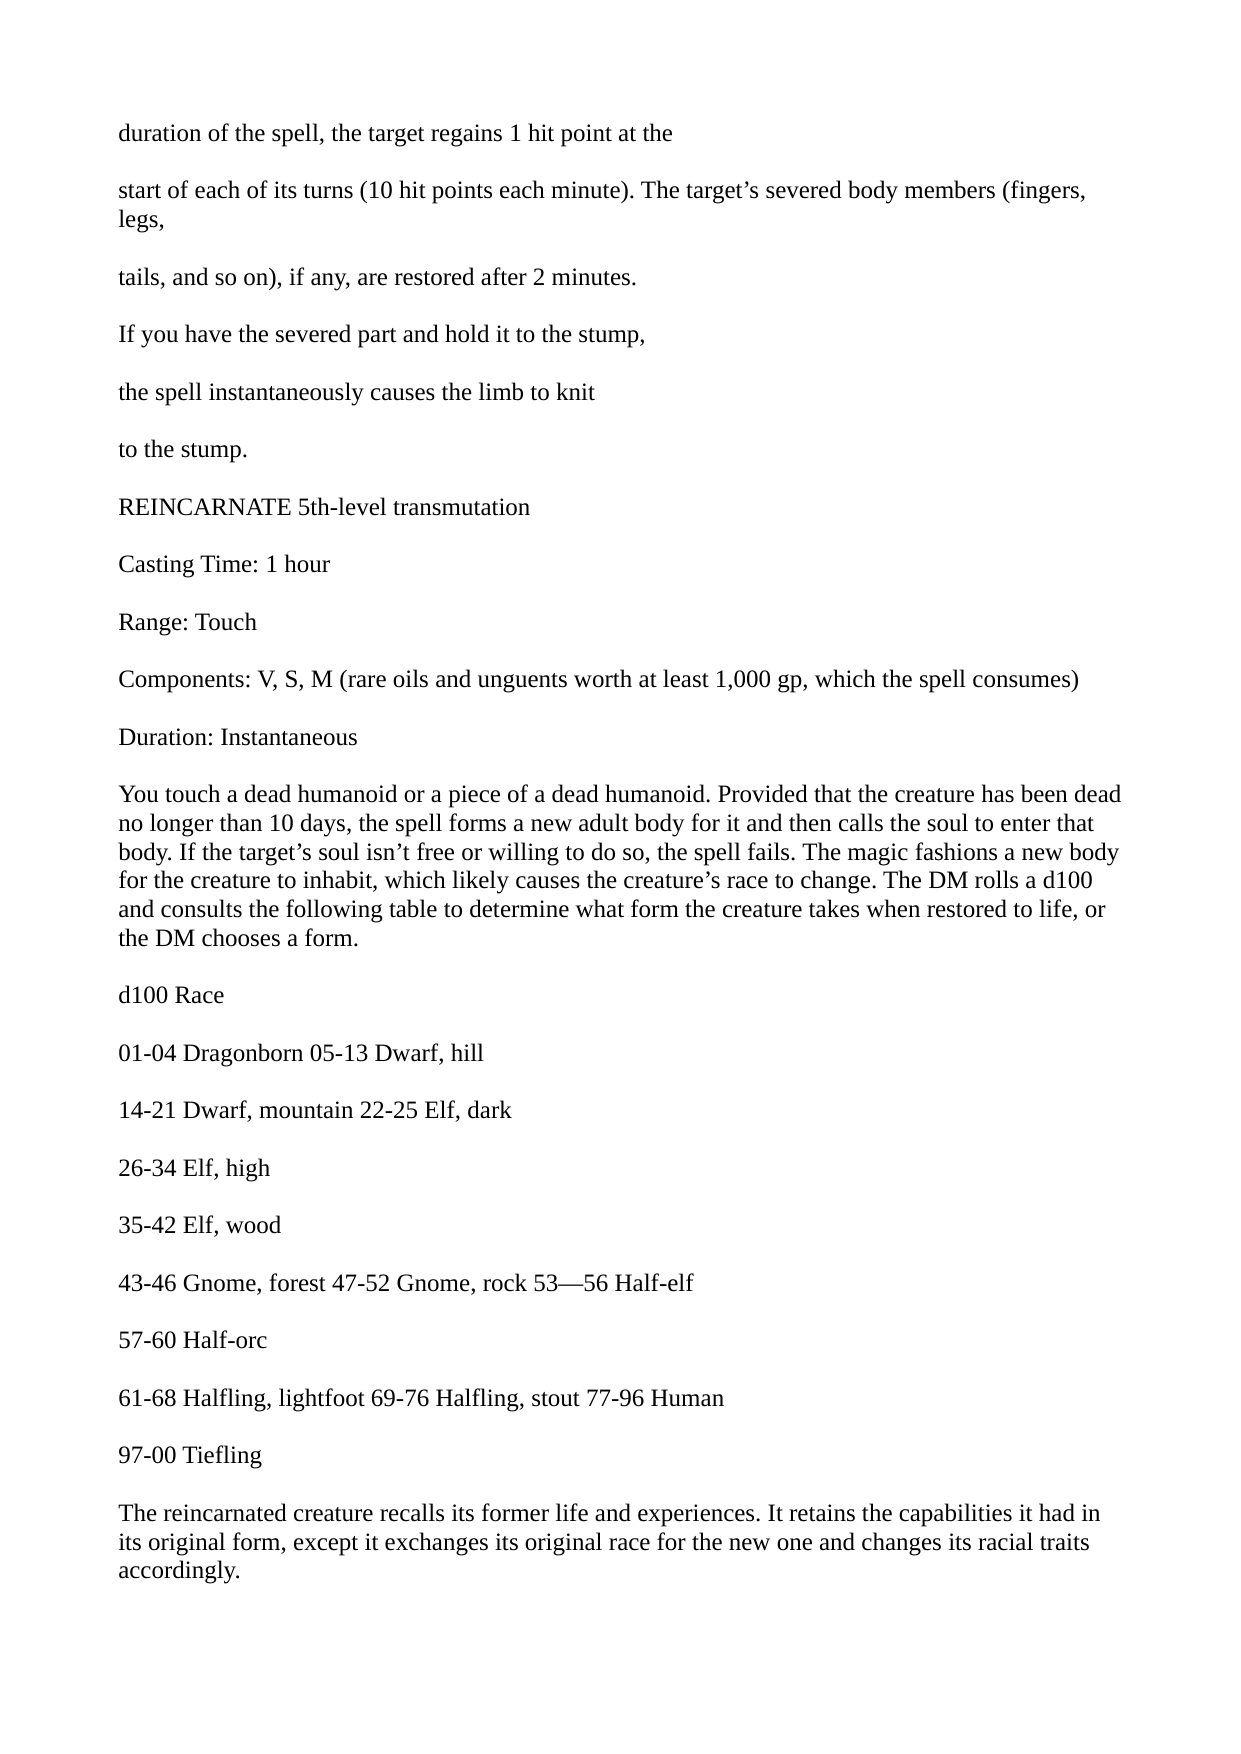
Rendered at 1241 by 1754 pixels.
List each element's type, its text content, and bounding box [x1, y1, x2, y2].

text REINCARNATE 5th-level transmutation [118, 492, 1122, 521]
text 43-46 Gnome, forest 47-52 Gnome, rock 53—56 Half-elf [118, 1268, 1122, 1297]
text tails, and so on), if any, are restored after 2 minutes. [118, 262, 1122, 291]
text You touch a dead humanoid or a piece of a dead humanoid. Provided that the creature has been dead no longer than 10 days, the spell forms a new adult body for it and then calls the soul to enter that body. If the target’s soul isn’t free or willing to do so, the spell fails. The magic fashions a new body for the creature to inhabit, which likely causes the creature’s race to change. The DM rolls a d100 and consults the following table to determine what form the creature takes when restored to life, or the DM chooses a form. [118, 779, 1122, 952]
text 97-00 Tiefling [118, 1441, 1122, 1469]
text 14-21 Dwarf, mountain 22-25 Elf, dark [118, 1096, 1122, 1124]
text Range: Touch [118, 607, 1122, 636]
text 57-60 Half-orc [118, 1326, 1122, 1354]
text 61-68 Halfling, lightfoot 69-76 Halfling, stout 77-96 Human [118, 1383, 1122, 1412]
text 01-04 Dragonborn 05-13 Dwarf, hill [118, 1038, 1122, 1067]
text d100 Race [118, 981, 1122, 1009]
text If you have the severed part and hold it to the stump, [118, 319, 1122, 348]
text Components: V, S, M (rare oils and unguents worth at least 1,000 gp, which the spell consumes) [118, 664, 1122, 693]
text Casting Time: 1 hour [118, 549, 1122, 578]
text The reincarnated creature recalls its former life and experiences. It retains the capabilities it had in its original form, except it exchanges its original race for the new one and changes its racial traits accordingly. [118, 1498, 1122, 1584]
text the spell instantaneously causes the limb to knit [118, 377, 1122, 406]
text to the stump. [118, 434, 1122, 463]
text 26-34 Elf, high [118, 1153, 1122, 1182]
text duration of the spell, the target regains 1 hit point at the [118, 118, 1122, 147]
text 35-42 Elf, wood [118, 1211, 1122, 1239]
text Duration: Instantaneous [118, 722, 1122, 751]
text start of each of its turns (10 hit points each minute). The target’s severed body members (fingers, legs, [118, 176, 1122, 233]
